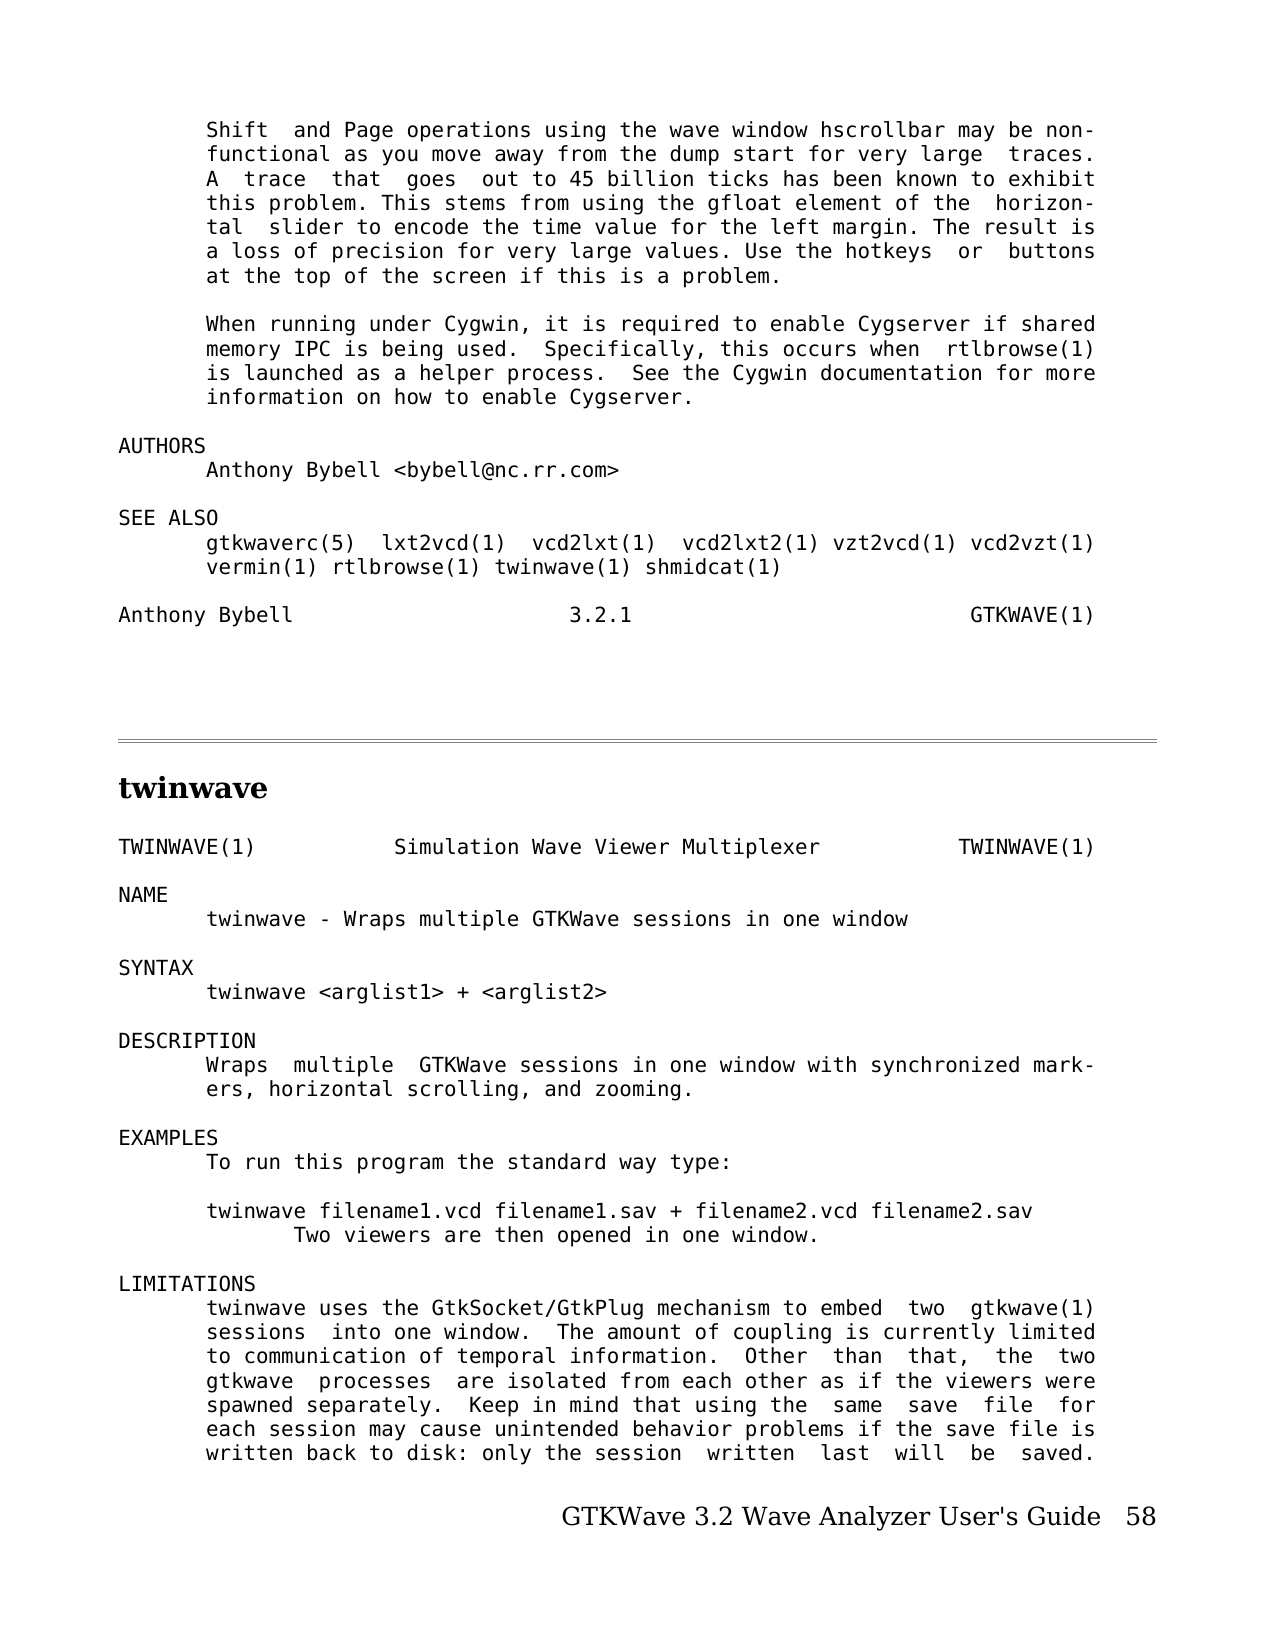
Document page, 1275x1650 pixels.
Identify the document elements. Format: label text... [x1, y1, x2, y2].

text functional as you move away from the dump start for very large traces. [118, 142, 1157, 167]
text Two viewers are then opened in one window. [118, 1223, 1157, 1247]
text A trace that goes out to 45 billion ticks has been known to exhibit [118, 167, 1157, 191]
text Anthony Bybell 3.2.1 GTKWAVE(1) [118, 603, 1157, 628]
text To run this program the standard way type: [118, 1150, 1157, 1174]
text NAME [118, 883, 1157, 907]
text a loss of precision for very large values. Use the hotkeys or buttons [118, 239, 1157, 264]
text written back to disk: only the session written last will be saved. [118, 1441, 1157, 1466]
text each session may cause unintended behavior problems if the save file is [118, 1417, 1157, 1441]
text information on how to enable Cygserver. [118, 385, 1157, 409]
text LIMITATIONS [118, 1272, 1157, 1296]
text twinwave [118, 771, 1157, 806]
text AUTHORS [118, 434, 1157, 458]
text twinwave - Wraps multiple GTKWave sessions in one window [118, 907, 1157, 932]
text twinwave <arglist1> + <arglist2> [118, 980, 1157, 1004]
text memory IPC is being used. Specifically, this occurs when rtlbrowse(1) [118, 337, 1157, 361]
text spawned separately. Keep in mind that using the same save file for [118, 1393, 1157, 1417]
text ers, horizontal scrolling, and zooming. [118, 1077, 1157, 1102]
text tal slider to encode the time value for the left margin. The result is [118, 215, 1157, 239]
text twinwave filename1.vcd filename1.sav + filename2.vcd filename2.sav [118, 1199, 1157, 1223]
text gtkwaverc(5) lxt2vcd(1) vcd2lxt(1) vcd2lxt2(1) vzt2vcd(1) vcd2vzt(1) [118, 531, 1157, 555]
text at the top of the screen if this is a problem. [118, 264, 1157, 288]
text When running under Cygwin, it is required to enable Cygserver if shared [118, 312, 1157, 337]
text SYNTAX [118, 956, 1157, 980]
text twinwave uses the GtkSocket/GtkPlug mechanism to embed two gtkwave(1) [118, 1296, 1157, 1320]
text this problem. This stems from using the gfloat element of the horizon- [118, 191, 1157, 215]
text sessions into one window. The amount of coupling is currently limited [118, 1320, 1157, 1344]
text to communication of temporal information. Other than that, the two [118, 1344, 1157, 1369]
text Anthony Bybell <bybell@nc.rr.com> [118, 458, 1157, 482]
text vermin(1) rtlbrowse(1) twinwave(1) shmidcat(1) [118, 555, 1157, 579]
text Shift and Page operations using the wave window hscrollbar may be non- [118, 118, 1157, 142]
text DESCRIPTION [118, 1029, 1157, 1053]
text TWINWAVE(1) Simulation Wave Viewer Multiplexer TWINWAVE(1) [118, 835, 1157, 859]
text EXAMPLES [118, 1126, 1157, 1150]
text gtkwave processes are isolated from each other as if the viewers were [118, 1369, 1157, 1393]
text SEE ALSO [118, 506, 1157, 531]
text Wraps multiple GTKWave sessions in one window with synchronized mark- [118, 1053, 1157, 1077]
text is launched as a helper process. See the Cygwin documentation for more [118, 361, 1157, 385]
